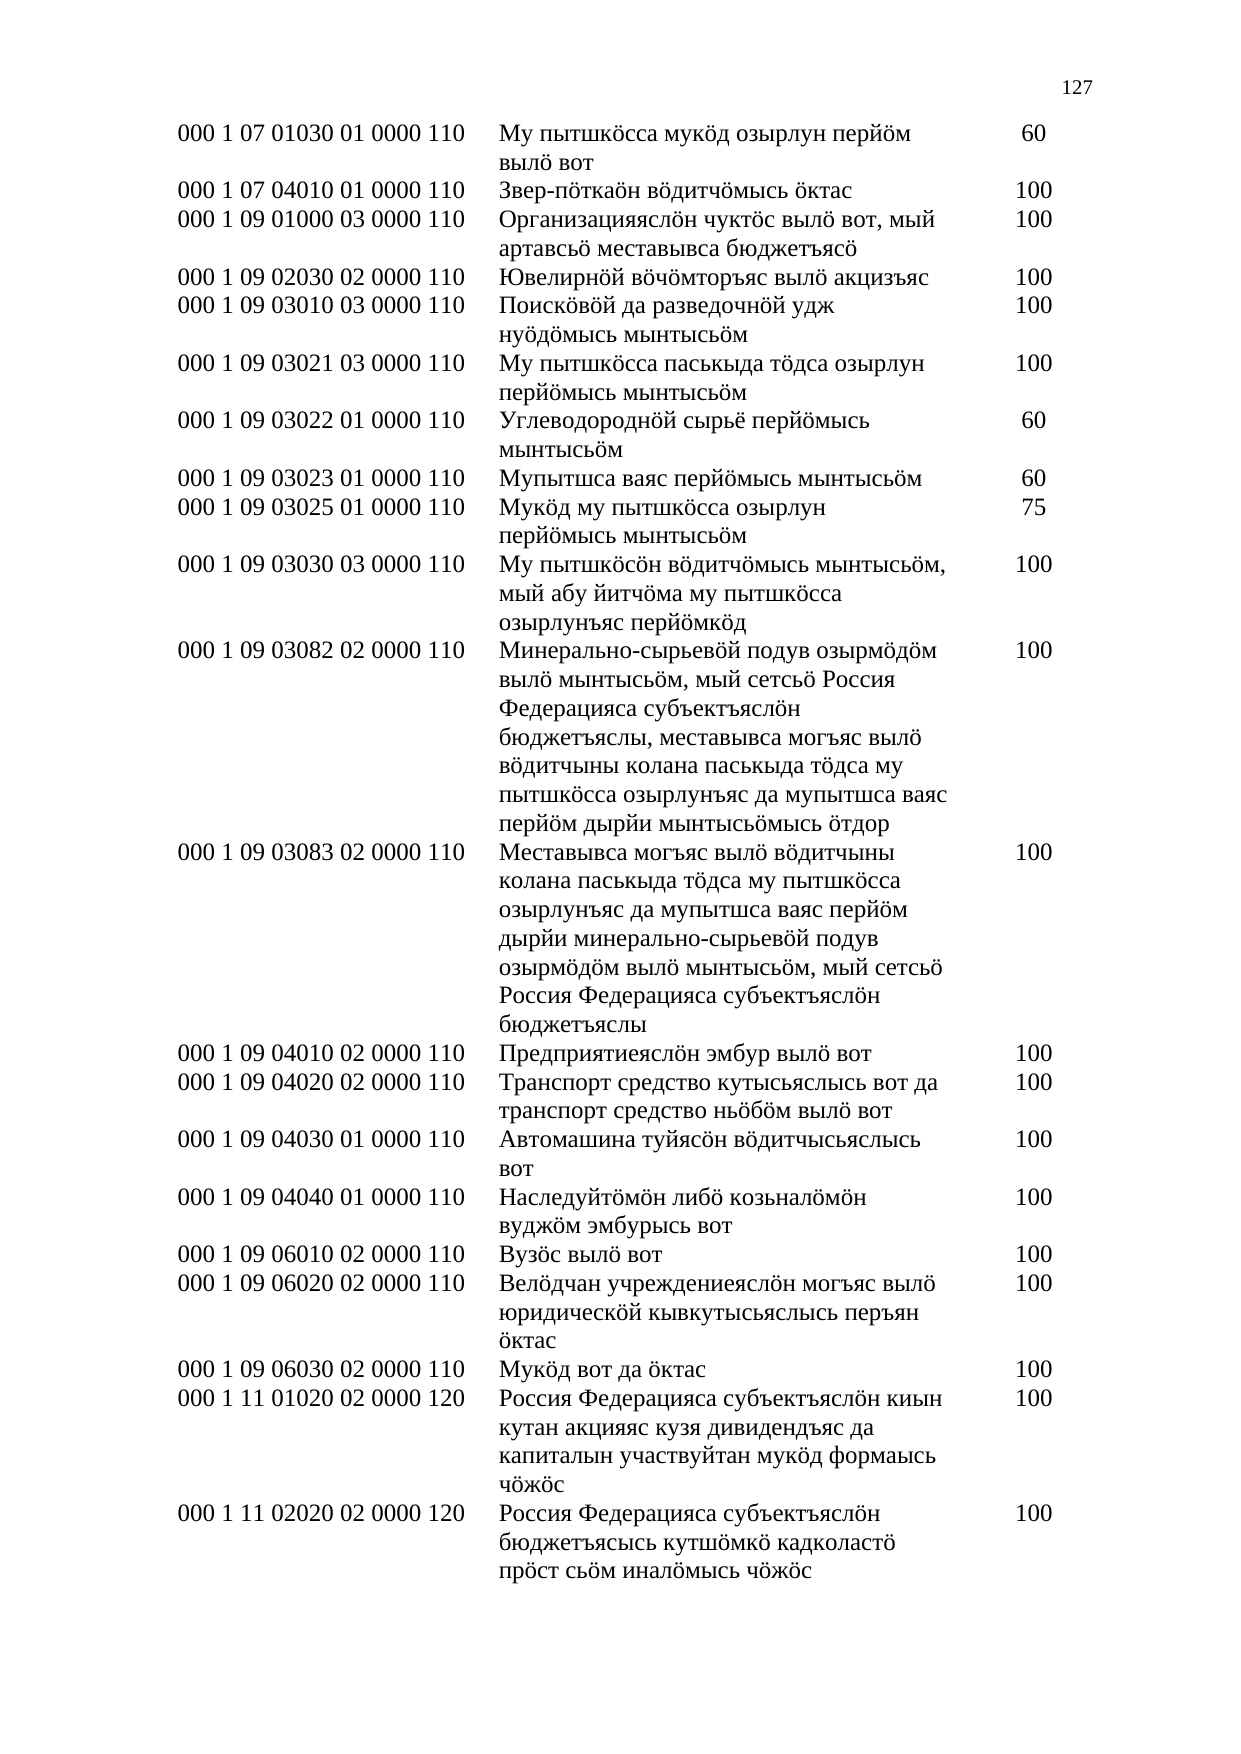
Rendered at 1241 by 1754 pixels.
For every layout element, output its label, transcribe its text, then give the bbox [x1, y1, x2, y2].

table_cell 100 [960, 1182, 1107, 1239]
table_cell 000 1 09 06010 02 0000 110 [166, 1239, 487, 1268]
table_cell 000 1 09 03023 01 0000 110 [166, 463, 487, 492]
table_cell Наследуйтöмöн либö козьналöмöн вуджöм эмбурысь вот [487, 1182, 960, 1239]
table_cell 100 [960, 348, 1107, 406]
table_cell 100 [960, 262, 1107, 291]
table_cell 60 [960, 463, 1107, 492]
table_cell 100 [960, 1268, 1107, 1354]
table_cell 000 1 09 06030 02 0000 110 [166, 1354, 487, 1383]
table_cell 100 [960, 837, 1107, 1038]
table_cell Му пытшкöсöн вöдитчöмысь мынтысьöм, мый абу йитчöма му пытшкöсса озырлунъяс перйöмкöд [487, 549, 960, 636]
table_cell Велöдчан учреждениеяслöн могъяс вылö юридическöй кывкутысьяслысь перъян öктас [487, 1268, 960, 1354]
table_cell Му пытшкöсса паськыда тöдса озырлун перйöмысь мынтысьöм [487, 348, 960, 406]
table_cell 000 1 09 03010 03 0000 110 [166, 291, 487, 348]
table_cell Мукöд му пытшкöсса озырлун перйöмысь мынтысьöм [487, 492, 960, 549]
table_cell Мукöд вот да öктас [487, 1354, 960, 1383]
table_cell 000 1 09 04020 02 0000 110 [166, 1067, 487, 1124]
table_cell 000 1 09 03082 02 0000 110 [166, 636, 487, 837]
table_cell 000 1 09 03025 01 0000 110 [166, 492, 487, 549]
table_cell 000 1 07 04010 01 0000 110 [166, 176, 487, 204]
table_cell Меставывса могъяс вылö вöдитчыны колана паськыда тöдса му пытшкöсса озырлунъяс да мупытшса ваяс перйöм дырйи минерально-сырьевöй подув озырмöдöм вылö мынтысьöм, мый сетсьö Россия Федерацияса субъектъяслöн бюджетъяслы [487, 837, 960, 1038]
table_cell Россия Федерацияса субъектъяслöн бюджетъясысь кутшöмкö кадколастö прöст сьöм иналöмысь чöжöс [487, 1498, 960, 1584]
table_cell 000 1 09 03021 03 0000 110 [166, 348, 487, 406]
table_cell 000 1 09 01000 03 0000 110 [166, 204, 487, 262]
table_cell 100 [960, 1038, 1107, 1067]
table_cell 000 1 09 04040 01 0000 110 [166, 1182, 487, 1239]
table_cell 000 1 07 01030 01 0000 110 [166, 118, 487, 176]
table_cell Му пытшкöсса мукöд озырлун перйöм вылö вот [487, 118, 960, 176]
table_cell Углеводороднöй сырьё перйöмысь мынтысьöм [487, 406, 960, 463]
table_cell 100 [960, 291, 1107, 348]
table_cell 100 [960, 1383, 1107, 1498]
table_cell 000 1 09 02030 02 0000 110 [166, 262, 487, 291]
table_cell 60 [960, 118, 1107, 176]
table_cell 000 1 11 01020 02 0000 120 [166, 1383, 487, 1498]
table_cell Звер-пöткаöн вöдитчöмысь öктас [487, 176, 960, 204]
table_cell Мупытшса ваяс перйöмысь мынтысьöм [487, 463, 960, 492]
table_cell 100 [960, 636, 1107, 837]
table_cell 75 [960, 492, 1107, 549]
table_cell Автомашина туйясöн вöдитчысьяслысь вот [487, 1124, 960, 1182]
table_cell 100 [960, 204, 1107, 262]
table_cell 000 1 09 04030 01 0000 110 [166, 1124, 487, 1182]
table_cell Минерально-сырьевöй подув озырмöдöм вылö мынтысьöм, мый сетсьö Россия Федерацияса субъектъяслöн бюджетъяслы, меставывса могъяс вылö вöдитчыны колана паськыда тöдса му пытшкöсса озырлунъяс да мупытшса ваяс перйöм дырйи мынтысьöмысь öтдор [487, 636, 960, 837]
table_cell 000 1 09 06020 02 0000 110 [166, 1268, 487, 1354]
table_cell 000 1 09 03022 01 0000 110 [166, 406, 487, 463]
table_cell Транспорт средство кутысьяслысь вот да транспорт средство ньöбöм вылö вот [487, 1067, 960, 1124]
table_cell 000 1 09 03083 02 0000 110 [166, 837, 487, 1038]
table_cell 100 [960, 1498, 1107, 1584]
table_cell Предприятиеяслöн эмбур вылö вот [487, 1038, 960, 1067]
table_cell Поискöвöй да разведочнöй удж нуöдöмысь мынтысьöм [487, 291, 960, 348]
table_cell Вузöс вылö вот [487, 1239, 960, 1268]
table_cell 100 [960, 1239, 1107, 1268]
table_cell 000 1 09 03030 03 0000 110 [166, 549, 487, 636]
table_cell 100 [960, 176, 1107, 204]
table_cell 000 1 11 02020 02 0000 120 [166, 1498, 487, 1584]
table_cell Организацияяслöн чуктöс вылö вот, мый артавсьö меставывса бюджетъясö [487, 204, 960, 262]
table_cell Ювелирнöй вöчöмторъяс вылö акцизъяс [487, 262, 960, 291]
table_cell 100 [960, 549, 1107, 636]
table_cell Россия Федерацияса субъектъяслöн киын кутан акцияяс кузя дивидендъяс да капиталын участвуйтан мукöд формаысь чöжöс [487, 1383, 960, 1498]
table_cell 100 [960, 1067, 1107, 1124]
table_cell 60 [960, 406, 1107, 463]
table_cell 100 [960, 1124, 1107, 1182]
table_cell 000 1 09 04010 02 0000 110 [166, 1038, 487, 1067]
table_cell 100 [960, 1354, 1107, 1383]
